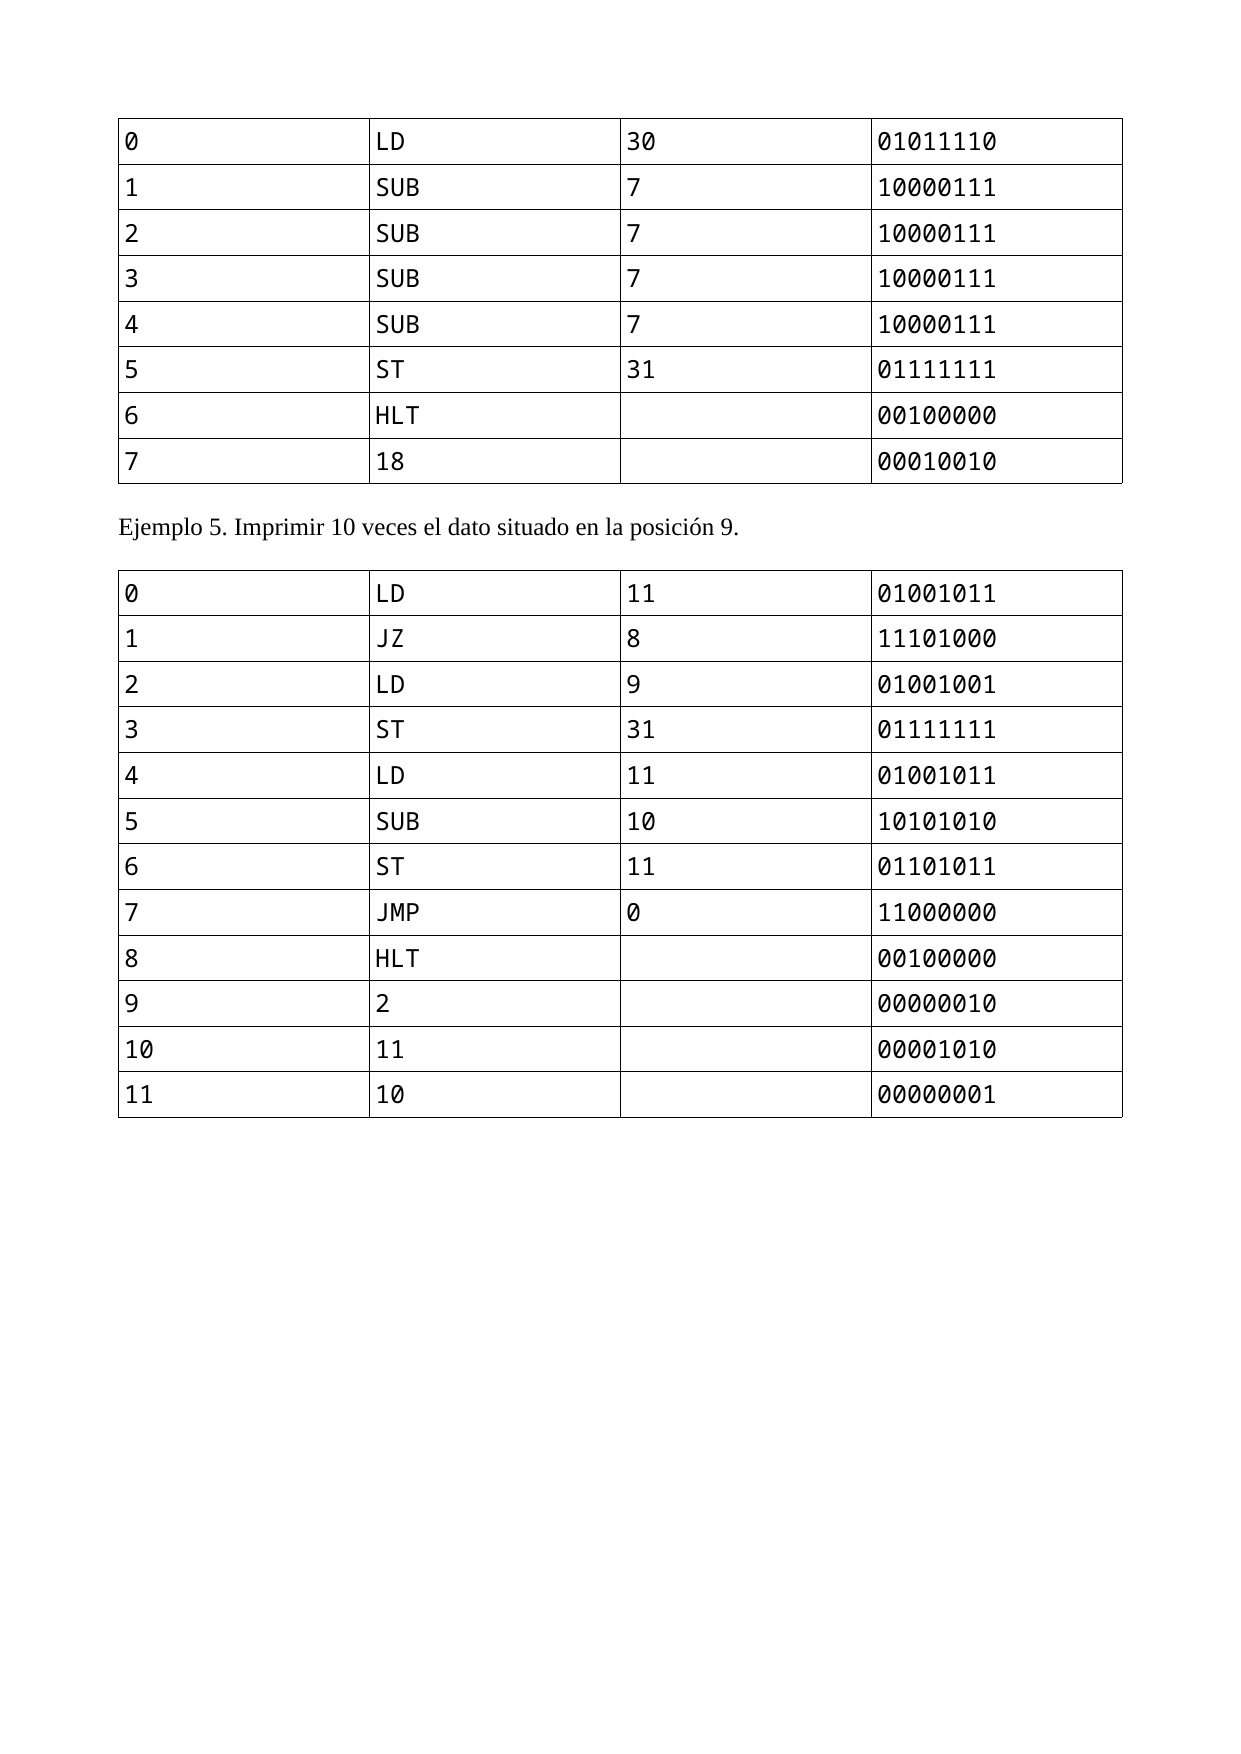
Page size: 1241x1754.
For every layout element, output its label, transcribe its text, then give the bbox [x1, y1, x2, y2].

table_cell 6 [119, 393, 369, 437]
table_header LD [370, 119, 620, 164]
table_cell 7 [119, 439, 369, 483]
table_cell 7 [621, 256, 871, 301]
table_cell 10000111 [872, 302, 1122, 346]
table_header 30 [621, 119, 871, 164]
table_cell 01001001 [872, 662, 1122, 706]
table_header 01011110 [872, 119, 1122, 164]
table_cell ST [370, 347, 620, 392]
table_cell JMP [370, 890, 620, 934]
table_cell 4 [119, 302, 369, 346]
table_cell 11 [370, 1027, 620, 1071]
table_header 0 [119, 571, 369, 615]
table_cell 10000111 [872, 256, 1122, 301]
table_cell 2 [119, 210, 369, 255]
table_header LD [370, 571, 620, 615]
table_cell SUB [370, 210, 620, 255]
table_cell 7 [621, 210, 871, 255]
table_cell 2 [119, 662, 369, 706]
table_cell 11000000 [872, 890, 1122, 934]
table_cell 11101000 [872, 616, 1122, 661]
table_cell 2 [370, 981, 620, 1026]
table_cell 0 [621, 890, 871, 934]
table_cell ST [370, 844, 620, 889]
table_cell 01111111 [872, 347, 1122, 392]
table_cell 10101010 [872, 799, 1122, 843]
table_cell [621, 393, 871, 437]
table_cell 11 [621, 844, 871, 889]
table_cell 00100000 [872, 393, 1122, 437]
table_cell SUB [370, 256, 620, 301]
table_cell SUB [370, 799, 620, 843]
table_cell HLT [370, 936, 620, 980]
table_header 0 [119, 119, 369, 164]
table_cell [621, 981, 871, 1026]
table_cell 01001011 [872, 753, 1122, 798]
table_cell 8 [621, 616, 871, 661]
table_cell 4 [119, 753, 369, 798]
table_cell 01101011 [872, 844, 1122, 889]
table_cell 00000010 [872, 981, 1122, 1026]
table_cell [621, 1027, 871, 1071]
table_cell 10 [621, 799, 871, 843]
table_cell 10000111 [872, 210, 1122, 255]
table_cell 7 [119, 890, 369, 934]
table_cell 3 [119, 707, 369, 752]
table_cell 11 [119, 1072, 369, 1117]
table_cell 31 [621, 347, 871, 392]
table_cell 3 [119, 256, 369, 301]
table_cell 11 [621, 753, 871, 798]
table_cell 00100000 [872, 936, 1122, 980]
table_cell 01111111 [872, 707, 1122, 752]
table_cell 1 [119, 616, 369, 661]
table_cell 10 [370, 1072, 620, 1117]
table_cell 5 [119, 799, 369, 843]
table_cell ST [370, 707, 620, 752]
table_cell 9 [621, 662, 871, 706]
table_cell SUB [370, 165, 620, 209]
table_cell 10000111 [872, 165, 1122, 209]
table_cell SUB [370, 302, 620, 346]
table_cell 00000001 [872, 1072, 1122, 1117]
table_cell 10 [119, 1027, 369, 1071]
table_cell [621, 936, 871, 980]
table_header 11 [621, 571, 871, 615]
table_cell 00001010 [872, 1027, 1122, 1071]
table_cell [621, 439, 871, 483]
table_cell JZ [370, 616, 620, 661]
table_cell 00010010 [872, 439, 1122, 483]
table_cell [621, 1072, 871, 1117]
table_cell 9 [119, 981, 369, 1026]
table_cell LD [370, 662, 620, 706]
table_header 01001011 [872, 571, 1122, 615]
table_cell 1 [119, 165, 369, 209]
table_cell LD [370, 753, 620, 798]
table_cell 8 [119, 936, 369, 980]
table_cell 31 [621, 707, 871, 752]
table_cell 6 [119, 844, 369, 889]
table_cell 7 [621, 302, 871, 346]
table_cell HLT [370, 393, 620, 437]
table_cell 7 [621, 165, 871, 209]
table_cell 18 [370, 439, 620, 483]
text Ejemplo 5. Imprimir 10 veces el dato situado en la posición 9. [118, 512, 1122, 541]
table_cell 5 [119, 347, 369, 392]
